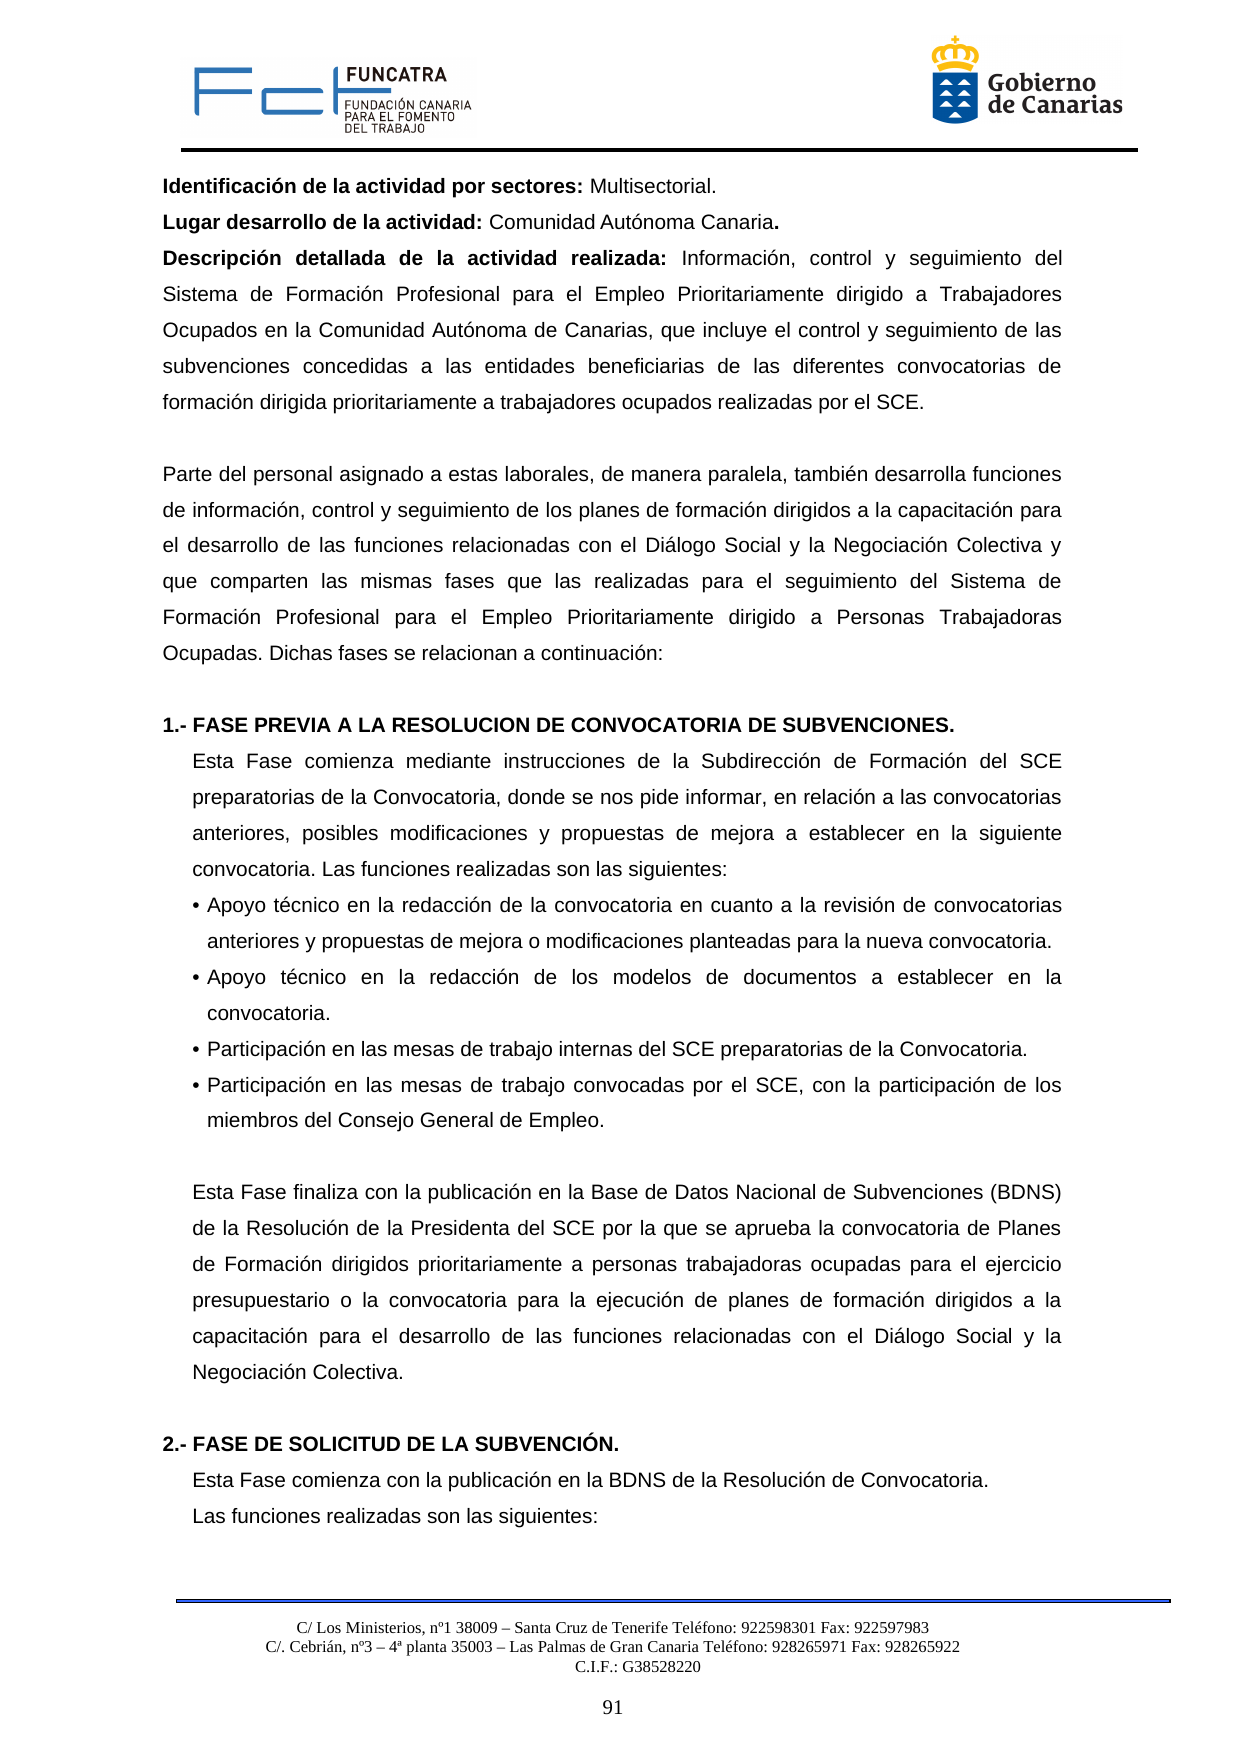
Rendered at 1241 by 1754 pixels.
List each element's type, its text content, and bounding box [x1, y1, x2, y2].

text • Participación en las mesas de trabajo internas del SCE preparatorias de la Convocatoria. [192, 1036, 1063, 1060]
text Esta Fase comienza con la publicación en la BDNS de la Resolución de Convocatoria. [192, 1468, 1063, 1492]
text Parte del personal asignado a estas laborales, de manera paralela, también desarrolla funciones de información, control y seguimiento de los planes de formación dirigidos a la capacitación para el desarrollo de las funciones relacionadas con el Diálogo Social y la Negociación Colectiva y que comparten las mismas fases que las realizadas para el seguimiento del Sistema de Formación Profesional para el Empleo Prioritariamente dirigido a Personas Trabajadoras Ocupadas. Dichas fases se relacionan a continuación: [162, 461, 1063, 665]
text • Participación en las mesas de trabajo convocadas por el SCE, con la participación de los miembros del Consejo General de Empleo. [192, 1072, 1063, 1132]
text Esta Fase comienza mediante instrucciones de la Subdirección de Formación del SCE preparatorias de la Convocatoria, donde se nos pide informar, en relación a las convocatorias anteriores, posibles modificaciones y propuestas de mejora a establecer en la siguiente convocatoria. Las funciones realizadas son las siguientes: [192, 749, 1063, 881]
text Lugar desarrollo de la actividad: Comunidad Autónoma Canaria. [162, 210, 1063, 234]
text Las funciones realizadas son las siguientes: [192, 1504, 1063, 1528]
text • Apoyo técnico en la redacción de la convocatoria en cuanto a la revisión de convocatorias anteriores y propuestas de mejora o modificaciones planteadas para la nueva convocatoria. [192, 893, 1063, 953]
text • Apoyo técnico en la redacción de los modelos de documentos a establecer en la convocatoria. [192, 964, 1063, 1024]
text Identificación de la actividad por sectores: Multisectorial. [162, 174, 1063, 198]
text 1.- FASE PREVIA A LA RESOLUCION DE CONVOCATORIA DE SUBVENCIONES. [162, 713, 1063, 737]
text 2.- FASE DE SOLICITUD DE LA SUBVENCIÓN. [162, 1432, 1063, 1456]
picture [931, 35, 1123, 124]
text Descripción detallada de la actividad realizada: Información, control y seguimiento del Sistema de Formación Profesional para el Empleo Prioritariamente dirigido a Trabajadores Ocupados en la Comunidad Autónoma de Canarias, que incluye el control y seguimiento de las subvenciones concedidas a las entidades beneficiarias de las diferentes convocatorias de formación dirigida prioritariamente a trabajadores ocupados realizadas por el SCE. [162, 246, 1063, 413]
picture [180, 57, 477, 138]
text Esta Fase finaliza con la publicación en la Base de Datos Nacional de Subvenciones (BDNS) de la Resolución de la Presidenta del SCE por la que se aprueba la convocatoria de Planes de Formación dirigidos prioritariamente a personas trabajadoras ocupadas para el ejercicio presupuestario o la convocatoria para la ejecución de planes de formación dirigidos a la capacitación para el desarrollo de las funciones relacionadas con el Diálogo Social y la Negociación Colectiva. [192, 1180, 1063, 1384]
